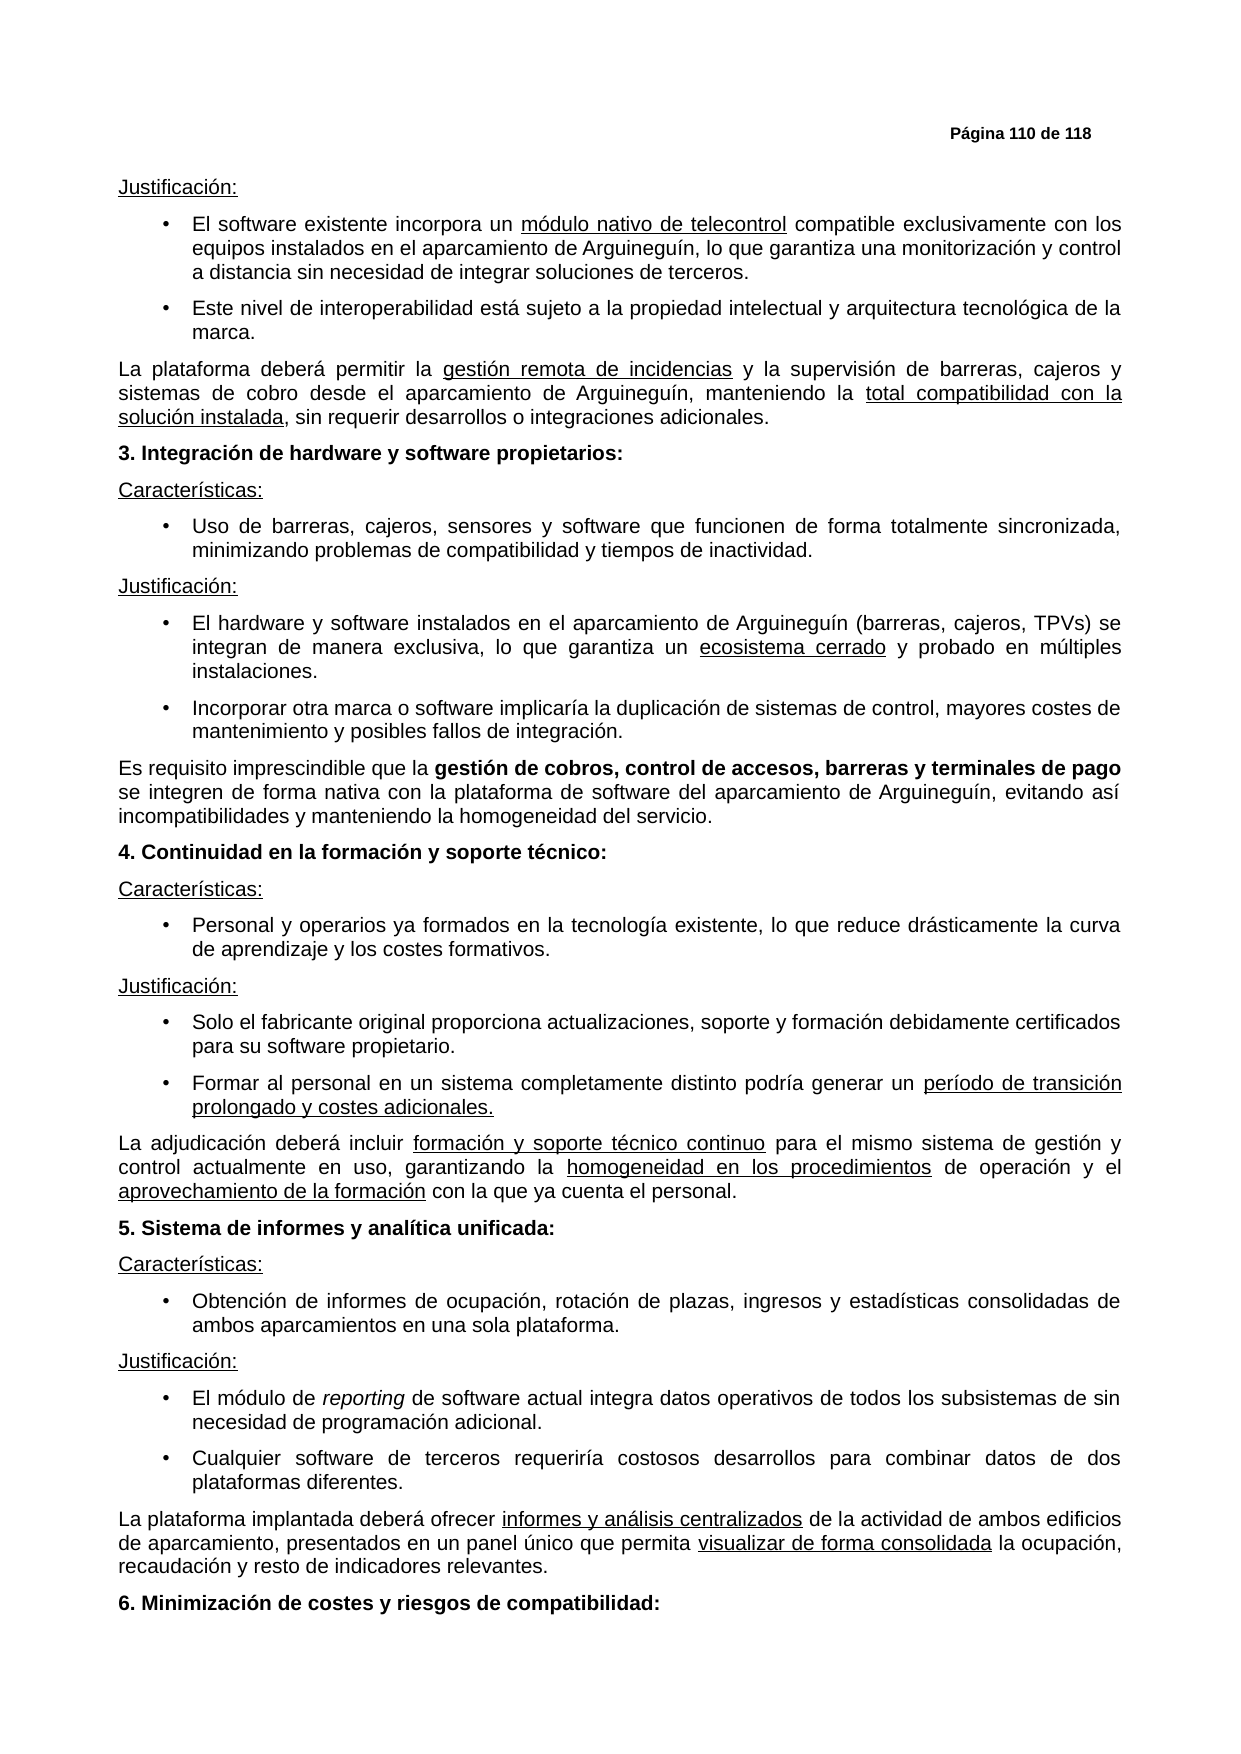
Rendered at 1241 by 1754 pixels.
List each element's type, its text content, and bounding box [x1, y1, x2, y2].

list Formar al personal en un sistema completamente distinto podría generar un período de transición prolongado y costes adicionales. [162, 1071, 1122, 1119]
text Características: [118, 1252, 1122, 1276]
text 5. Sistema de informes y analítica unificada: [118, 1216, 1122, 1239]
text Justificación: [118, 574, 1122, 598]
text 3. Integración de hardware y software propietarios: [118, 441, 1122, 465]
text La plataforma implantada deberá ofrecer informes y análisis centralizados de la actividad de ambos edificios de aparcamiento, presentados en un panel único que permita visualizar de forma consolidada la ocupación, recaudación y resto de indicadores relevantes. [118, 1506, 1122, 1578]
list Personal y operarios ya formados en la tecnología existente, lo que reduce drásticamente la curva de aprendizaje y los costes formativos. [162, 913, 1122, 961]
list El software existente incorpora un módulo nativo de telecontrol compatible exclusivamente con los equipos instalados en el aparcamiento de Arguineguín, lo que garantiza una monitorización y control a distancia sin necesidad de integrar soluciones de terceros. [162, 212, 1122, 283]
list Solo el fabricante original proporciona actualizaciones, soporte y formación debidamente certificados para su software propietario. [162, 1010, 1122, 1058]
text La adjudicación deberá incluir formación y soporte técnico continuo para el mismo sistema de gestión y control actualmente en uso, garantizando la homogeneidad en los procedimientos de operación y el aprovechamiento de la formación con la que ya cuenta el personal. [118, 1131, 1122, 1203]
text Características: [118, 477, 1122, 501]
text Justificación: [118, 175, 1122, 199]
list Este nivel de interoperabilidad está sujeto a la propiedad intelectual y arquitectura tecnológica de la marca. [162, 296, 1122, 344]
text Es requisito imprescindible que la gestión de cobros, control de accesos, barreras y terminales de pago se integren de forma nativa con la plataforma de software del aparcamiento de Arguineguín, evitando así incompatibilidades y manteniendo la homogeneidad del servicio. [118, 756, 1122, 828]
text 4. Continuidad en la formación y soporte técnico: [118, 840, 1122, 864]
list Incorporar otra marca o software implicaría la duplicación de sistemas de control, mayores costes de mantenimiento y posibles fallos de integración. [162, 695, 1122, 743]
text Características: [118, 877, 1122, 901]
list El módulo de reporting de software actual integra datos operativos de todos los subsistemas de sin necesidad de programación adicional. [162, 1385, 1122, 1433]
list Uso de barreras, cajeros, sensores y software que funcionen de forma totalmente sincronizada, minimizando problemas de compatibilidad y tiempos de inactividad. [162, 514, 1122, 562]
list El hardware y software instalados en el aparcamiento de Arguineguín (barreras, cajeros, TPVs) se integran de manera exclusiva, lo que garantiza un ecosistema cerrado y probado en múltiples instalaciones. [162, 611, 1122, 683]
text Justificación: [118, 1349, 1122, 1373]
text La plataforma deberá permitir la gestión remota de incidencias y la supervisión de barreras, cajeros y sistemas de cobro desde el aparcamiento de Arguineguín, manteniendo la total compatibilidad con la solución instalada, sin requerir desarrollos o integraciones adicionales. [118, 357, 1122, 428]
list Obtención de informes de ocupación, rotación de plazas, ingresos y estadísticas consolidadas de ambos aparcamientos en una sola plataforma. [162, 1288, 1122, 1336]
text Justificación: [118, 974, 1122, 998]
list Cualquier software de terceros requeriría costosos desarrollos para combinar datos de dos plataformas diferentes. [162, 1446, 1122, 1494]
text 6. Minimización de costes y riesgos de compatibilidad: [118, 1591, 1122, 1615]
